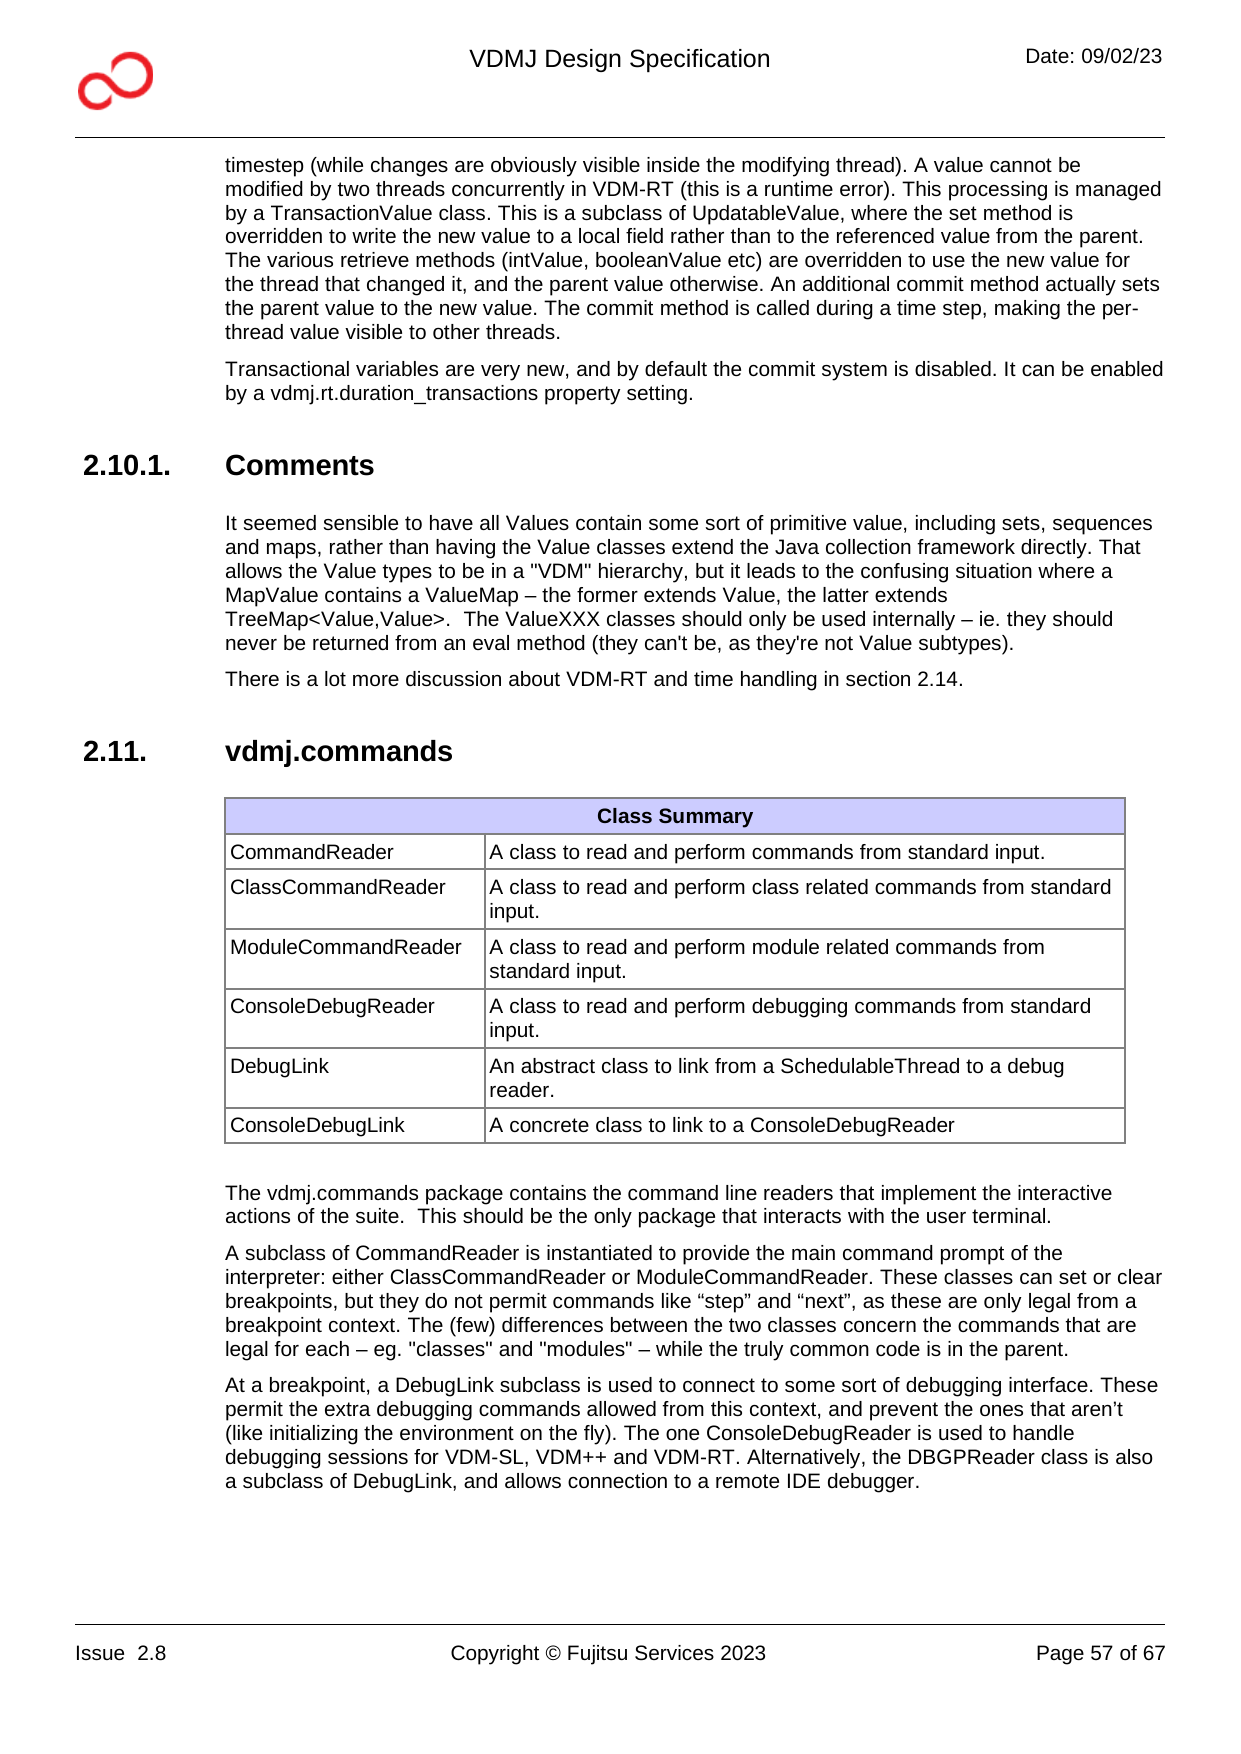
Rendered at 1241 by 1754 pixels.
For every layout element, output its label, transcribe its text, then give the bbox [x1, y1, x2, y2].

picture [78, 44, 153, 120]
table_cell A class to read and perform commands from standard input. [486, 835, 1124, 868]
table_cell A class to read and perform module related commands from standard input. [486, 930, 1124, 987]
subtitle Comments [75, 447, 1165, 481]
text Transactional variables are very new, and by default the commit system is disabled. It can be enabled by a vdmj.rt.duration_transactions property setting. [225, 357, 1165, 405]
text There is a lot more discussion about VDM-RT and time handling in section 2.14. [225, 667, 1165, 691]
text timestep (while changes are obviously visible inside the modifying thread). A value cannot be modified by two threads concurrently in VDM-RT (this is a runtime error). This processing is managed by a TransactionValue class. This is a subclass of UpdatableValue, where the set method is overridden to write the new value to a local field rather than to the referenced value from the parent. The various retrieve methods (intValue, booleanValue etc) are overridden to use the new value for the thread that changed it, and the parent value otherwise. An additional commit method actually sets the parent value to the new value. The commit method is called during a time step, making the per-thread value visible to other threads. [225, 153, 1165, 344]
table_cell DebugLink [226, 1049, 484, 1107]
table_cell A concrete class to link to a ConsoleDebugReader [486, 1109, 1124, 1142]
table_cell A class to read and perform debugging commands from standard input. [486, 990, 1124, 1047]
text The vdmj.commands package contains the command line readers that implement the interactive actions of the suite. This should be the only package that interacts with the user terminal. [225, 1181, 1165, 1229]
table_cell ClassCommandReader [226, 870, 484, 928]
text At a breakpoint, a DebugLink subclass is used to connect to some sort of debugging interface. These permit the extra debugging commands allowed from this context, and prevent the ones that aren’t (like initializing the environment on the fly). The one ConsoleDebugReader is used to handle debugging sessions for VDM-SL, VDM++ and VDM-RT. Alternatively, the DBGPReader class is also a subclass of DebugLink, and allows connection to a remote IDE debugger. [225, 1373, 1165, 1493]
subtitle vdmj.commands [75, 734, 1165, 767]
table_cell A class to read and perform class related commands from standard input. [486, 870, 1124, 928]
table_cell CommandReader [226, 835, 484, 868]
text A subclass of CommandReader is instantiated to provide the main command prompt of the interpreter: either ClassCommandReader or ModuleCommandReader. These classes can set or clear breakpoints, but they do not permit commands like “step” and “next”, as these are only legal from a breakpoint context. The (few) differences between the two classes concern the commands that are legal for each – eg. "classes" and "modules" – while the truly common code is in the parent. [225, 1241, 1165, 1361]
table_header Class Summary [226, 799, 1124, 833]
table_cell ConsoleDebugReader [226, 990, 484, 1047]
table_cell ConsoleDebugLink [226, 1109, 484, 1142]
table_cell An abstract class to link from a SchedulableThread to a debug reader. [486, 1049, 1124, 1107]
text It seemed sensible to have all Values contain some sort of primitive value, including sets, sequences and maps, rather than having the Value classes extend the Java collection framework directly. That allows the Value types to be in a "VDM" hierarchy, but it leads to the confusing situation where a MapValue contains a ValueMap – the former extends Value, the latter extends TreeMap<Value,Value>. The ValueXXX classes should only be used internally – ie. they should never be returned from an eval method (they can't be, as they're not Value subtypes). [225, 511, 1165, 655]
table_cell ModuleCommandReader [226, 930, 484, 987]
